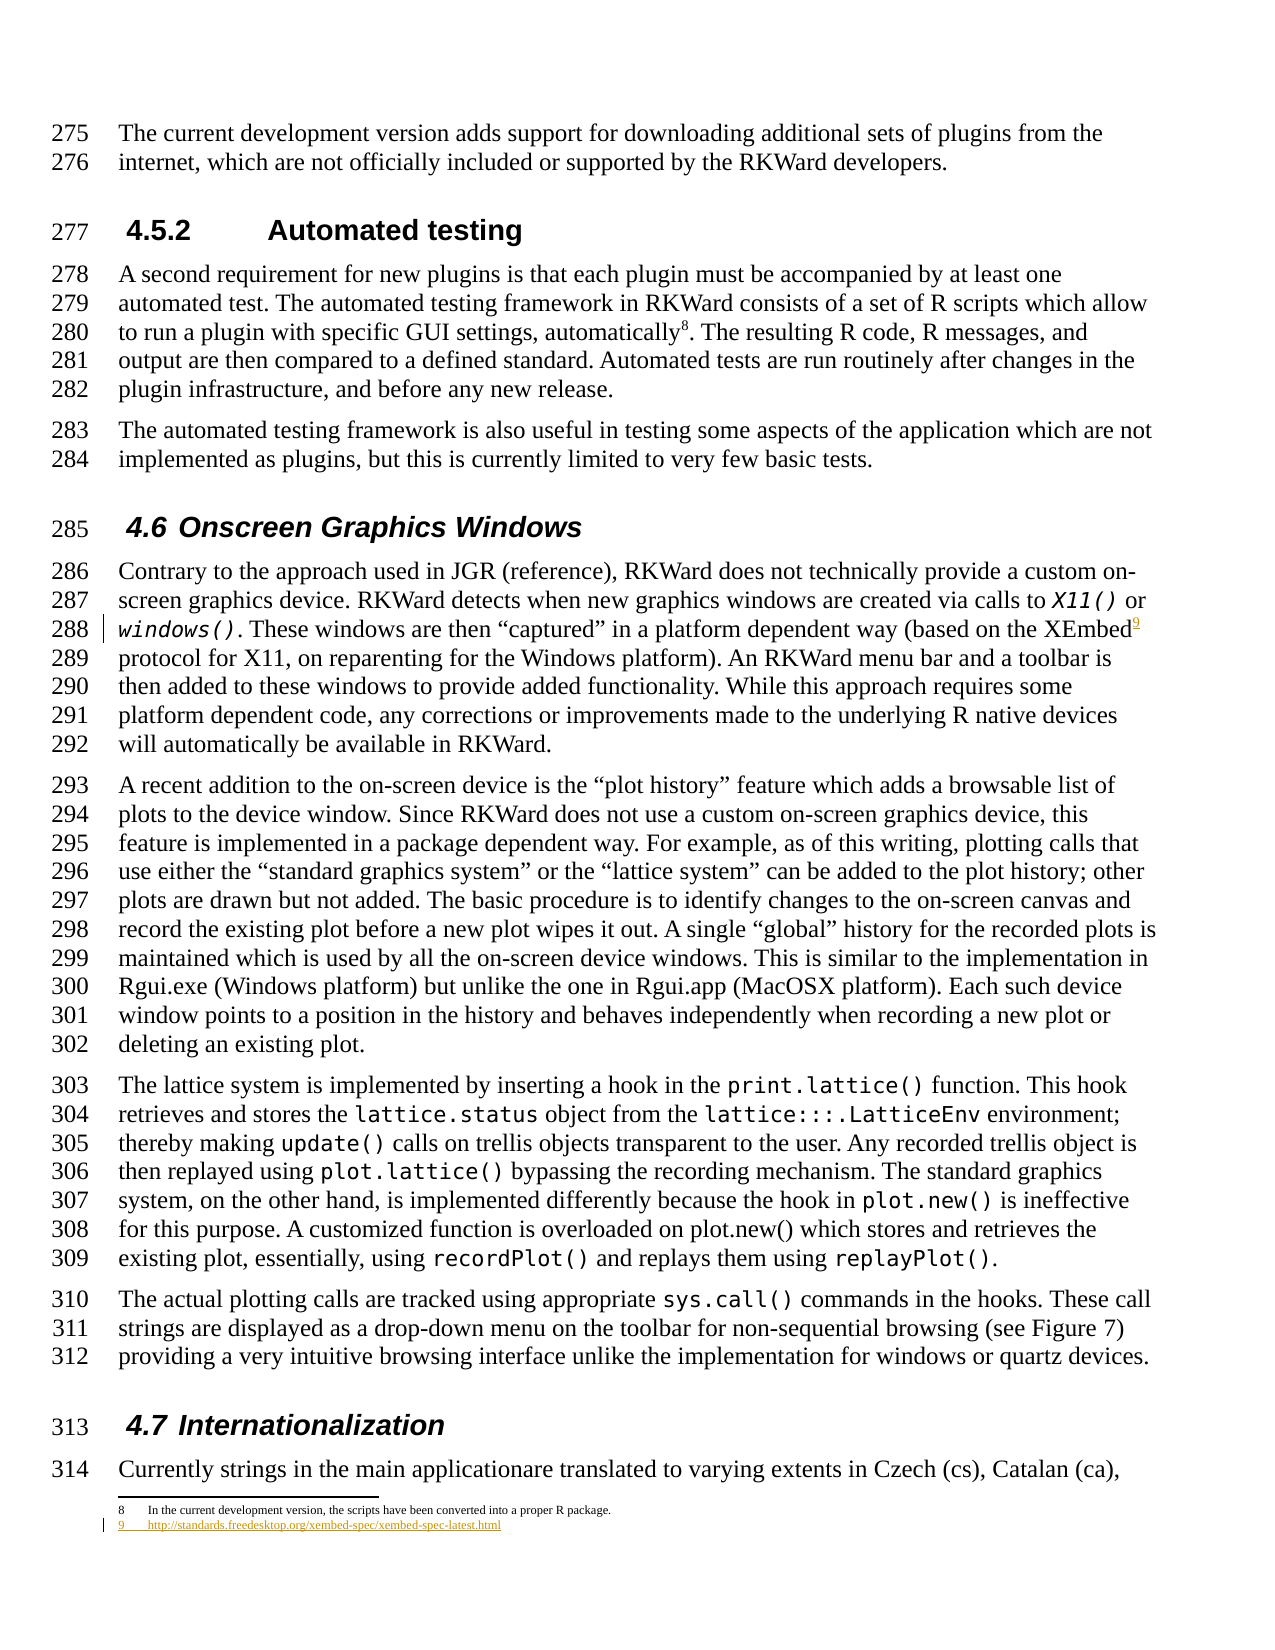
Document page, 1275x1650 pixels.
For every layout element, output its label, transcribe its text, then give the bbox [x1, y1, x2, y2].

text The automated testing framework is also useful in testing some aspects of the application which are not implemented as plugins, but this is currently limited to very few basic tests. [118, 415, 1157, 473]
text http://standards.freedesktop.org/xembed-spec/xembed-spec-latest.html [118, 1517, 1157, 1532]
subtitle Internationalization [118, 1408, 1157, 1441]
text A recent addition to the on-screen device is the “plot history” feature which adds a browsable list of plots to the device window. Since RKWard does not use a custom on-screen graphics device, this feature is implemented in a package dependent way. For example, as of this writing, plotting calls that use either the “standard graphics system” or the “lattice system” can be added to the plot history; other plots are drawn but not added. The basic procedure is to identify changes to the on-screen canvas and record the existing plot before a new plot wipes it out. A single “global” history for the recorded plots is maintained which is used by all the on-screen device windows. This is similar to the implementation in Rgui.exe (Windows platform) but unlike the one in Rgui.app (MacOSX platform). Each such device window points to a position in the history and behaves independently when recording a new plot or deleting an existing plot. [118, 770, 1157, 1058]
subtitle Automated testing [118, 213, 1157, 247]
text The current development version adds support for downloading additional sets of plugins from the internet, which are not officially included or supported by the RKWard developers. [118, 118, 1157, 176]
subtitle Onscreen Graphics Windows [118, 510, 1157, 544]
text The actual plotting calls are tracked using appropriate sys.call() commands in the hooks. These call strings are displayed as a drop-down menu on the toolbar for non-sequential browsing (see Figure 7) providing a very intuitive browsing interface unlike the implementation for windows or quartz devices. [118, 1284, 1157, 1370]
text A second requirement for new plugins is that each plugin must be accompanied by at least one automated test. The automated testing framework in RKWard consists of a set of R scripts which allow to run a plugin with specific GUI settings, automatically. The resulting R code, R messages, and output are then compared to a defined standard. Automated tests are run routinely after changes in the plugin infrastructure, and before any new release. [118, 259, 1157, 403]
text The lattice system is implemented by inserting a hook in the print.lattice() function. This hook retrieves and stores the lattice.status object from the lattice:::.LatticeEnv environment; thereby making update() calls on trellis objects transparent to the user. Any recorded trellis object is then replayed using plot.lattice() bypassing the recording mechanism. The standard graphics system, on the other hand, is implemented differently because the hook in plot.new() is ineffective for this purpose. A customized function is overloaded on plot.new() which stores and retrieves the existing plot, essentially, using recordPlot() and replays them using replayPlot(). [118, 1070, 1157, 1271]
text In the current development version, the scripts have been converted into a proper R package. [118, 1503, 1157, 1517]
text Currently strings in the main applicationare translated to varying extents in Czech (cs), Catalan (ca), [118, 1454, 1157, 1482]
text Contrary to the approach used in JGR (reference), RKWard does not technically provide a custom on-screen graphics device. RKWard detects when new graphics windows are created via calls to X11() or windows(). These windows are then “captured” in a platform dependent way (based on the XEmbed protocol for X11, on reparenting for the Windows platform). An RKWard menu bar and a toolbar is then added to these windows to provide added functionality. While this approach requires some platform dependent code, any corrections or improvements made to the underlying R native devices will automatically be available in RKWard. [118, 556, 1157, 758]
